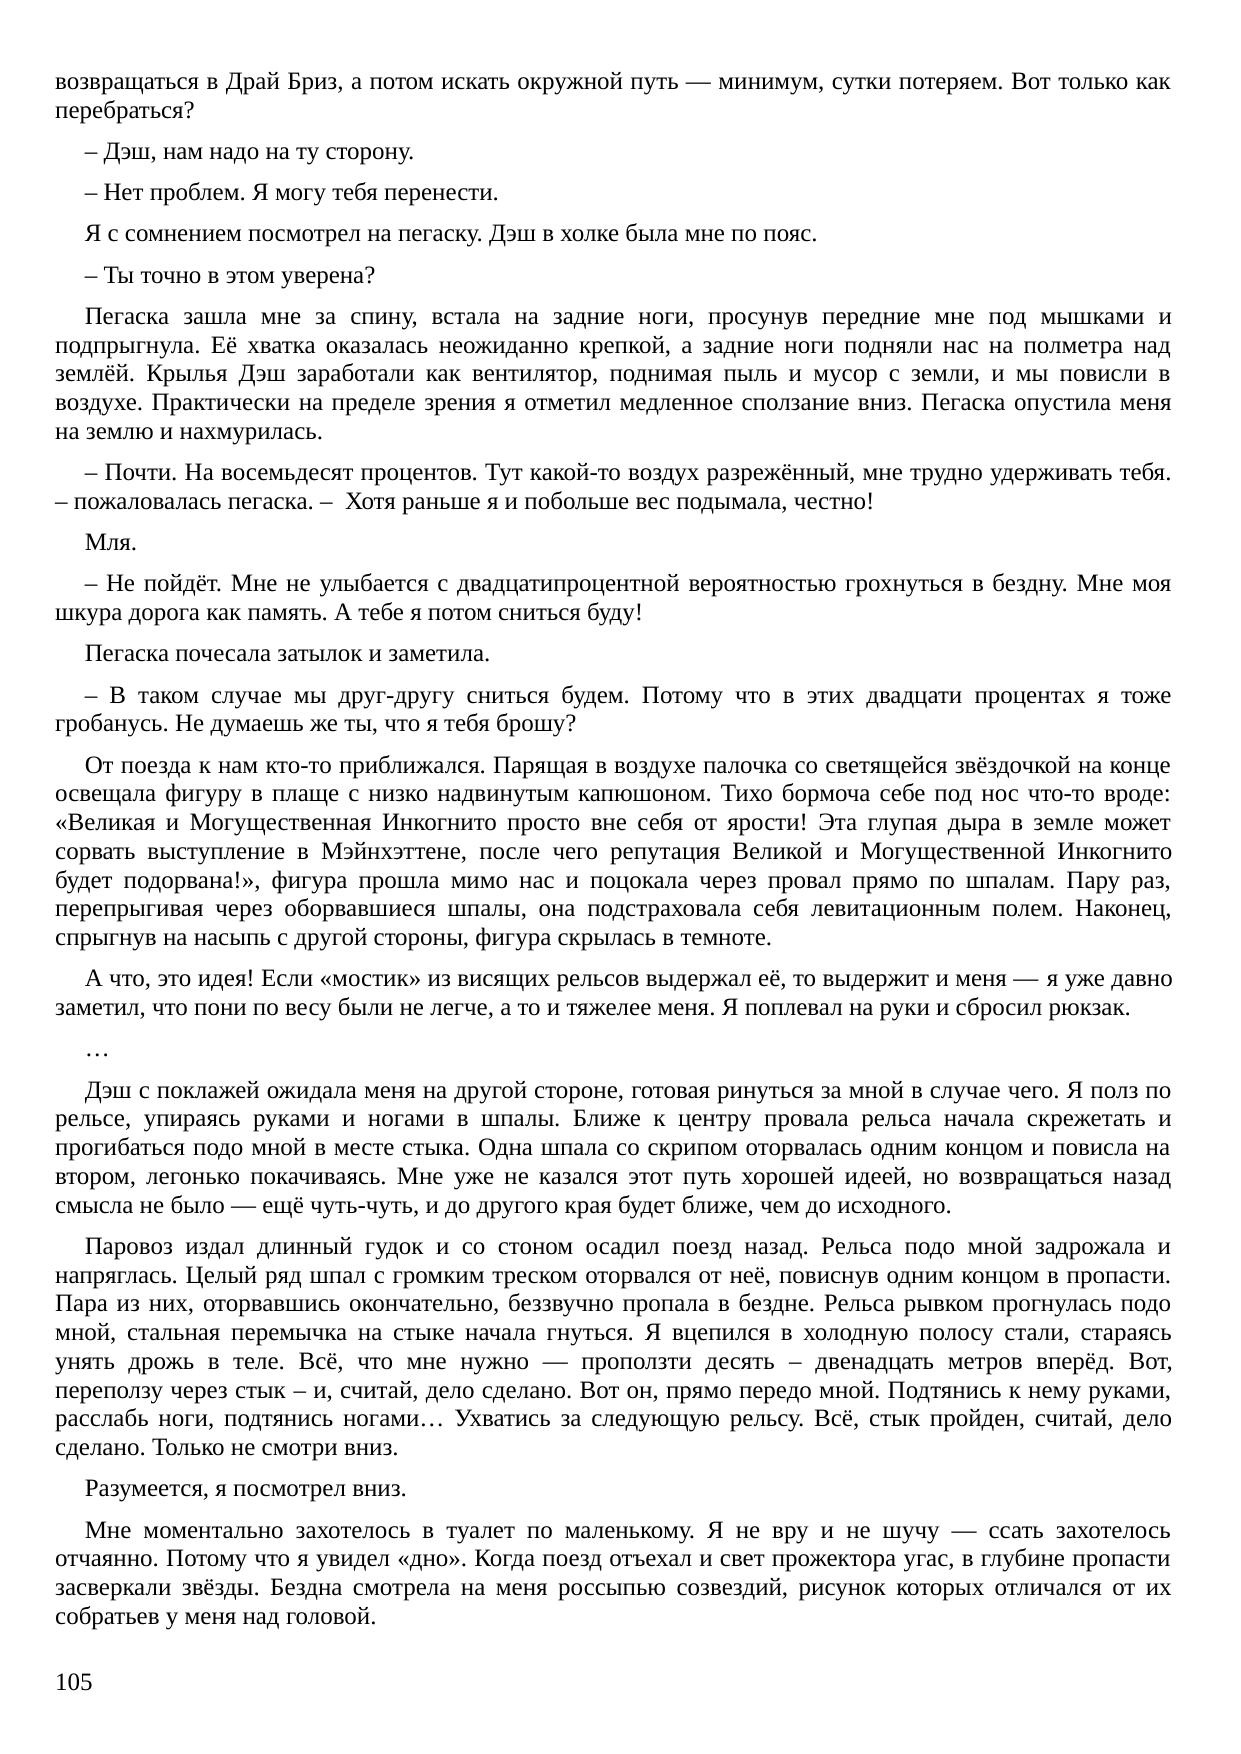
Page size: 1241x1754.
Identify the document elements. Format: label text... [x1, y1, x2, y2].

text – В таком случае мы друг-другу сниться будем. Потому что в этих двадцати процентах я тоже гробанусь. Не думаешь же ты, что я тебя брошу? [55, 680, 1173, 737]
text – Почти. На восемьдесят процентов. Тут какой-то воздух разрежённый, мне трудно удерживать тебя. – пожаловалась пегаска. – Хотя раньше я и побольше вес подымала, честно! [55, 457, 1173, 515]
text – Нет проблем. Я могу тебя перенести. [55, 177, 1173, 206]
text Мля. [55, 527, 1173, 556]
text От поезда к нам кто-то приближался. Парящая в воздухе палочка со светящейся звёздочкой на конце освещала фигуру в плаще с низко надвинутым капюшоном. Тихо бормоча себе под нос что-то вроде: «Великая и Могущественная Инкогнито просто вне себя от ярости! Эта глупая дыра в земле может сорвать выступление в Мэйнхэттене, после чего репутация Великой и Могущественной Инкогнито будет подорвана!», фигура прошла мимо нас и поцокала через провал прямо по шпалам. Пару раз, перепрыгивая через оборвавшиеся шпалы, она подстраховала себя левитационным полем. Наконец, спрыгнув на насыпь с другой стороны, фигура скрылась в темноте. [55, 750, 1173, 951]
text Разумеется, я посмотрел вниз. [55, 1473, 1173, 1502]
text А что, это идея! Если «мостик» из висящих рельсов выдержал её, то выдержит и меня — я уже давно заметил, что пони по весу были не легче, а то и тяжелее меня. Я поплевал на руки и сбросил рюкзак. [55, 963, 1173, 1021]
text – Ты точно в этом уверена? [55, 260, 1173, 288]
text – Дэш, нам надо на ту сторону. [55, 136, 1173, 165]
text возвращаться в Драй Бриз, а потом искать окружной путь — минимум, сутки потеряем. Вот только как перебраться? [55, 66, 1173, 123]
text Паровоз издал длинный гудок и со стоном осадил поезд назад. Рельса подо мной задрожала и напряглась. Целый ряд шпал с громким треском оторвался от неё, повиснув одним концом в пропасти. Пара из них, оторвавшись окончательно, беззвучно пропала в бездне. Рельса рывком прогнулась подо мной, стальная перемычка на стыке начала гнуться. Я вцепился в холодную полосу стали, стараясь унять дрожь в теле. Всё, что мне нужно — проползти десять – двенадцать метров вперёд. Вот, переползу через стык – и, считай, дело сделано. Вот он, прямо передо мной. Подтянись к нему руками, расслабь ноги, подтянись ногами… Ухватись за следующую рельсу. Всё, стык пройден, считай, дело сделано. Только не смотри вниз. [55, 1231, 1173, 1461]
text Дэш с поклажей ожидала меня на другой стороне, готовая ринуться за мной в случае чего. Я полз по рельсе, упираясь руками и ногами в шпалы. Ближе к центру провала рельса начала скрежетать и прогибаться подо мной в месте стыка. Одна шпала со скрипом оторвалась одним концом и повисла на втором, легонько покачиваясь. Мне уже не казался этот путь хорошей идеей, но возвращаться назад смысла не было — ещё чуть-чуть, и до другого края будет ближе, чем до исходного. [55, 1075, 1173, 1218]
text Пегаска зашла мне за спину, встала на задние ноги, просунув передние мне под мышками и подпрыгнула. Её хватка оказалась неожиданно крепкой, а задние ноги подняли нас на полметра над землёй. Крылья Дэш заработали как вентилятор, поднимая пыль и мусор с земли, и мы повисли в воздухе. Практически на пределе зрения я отметил медленное сползание вниз. Пегаска опустила меня на землю и нахмурилась. [55, 301, 1173, 445]
text … [55, 1033, 1173, 1062]
text – Не пойдёт. Мне не улыбается с двадцатипроцентной вероятностью грохнуться в бездну. Мне моя шкура дорога как память. А тебе я потом сниться буду! [55, 568, 1173, 626]
text Мне моментально захотелось в туалет по маленькому. Я не вру и не шучу — ссать захотелось отчаянно. Потому что я увидел «дно». Когда поезд отъехал и свет прожектора угас, в глубине пропасти засверкали звёзды. Бездна смотрела на меня россыпью созвездий, рисунок которых отличался от их собратьев у меня над головой. [55, 1515, 1173, 1630]
text Пегаска почесала затылок и заметила. [55, 638, 1173, 667]
text Я с сомнением посмотрел на пегаску. Дэш в холке была мне по пояс. [55, 218, 1173, 247]
